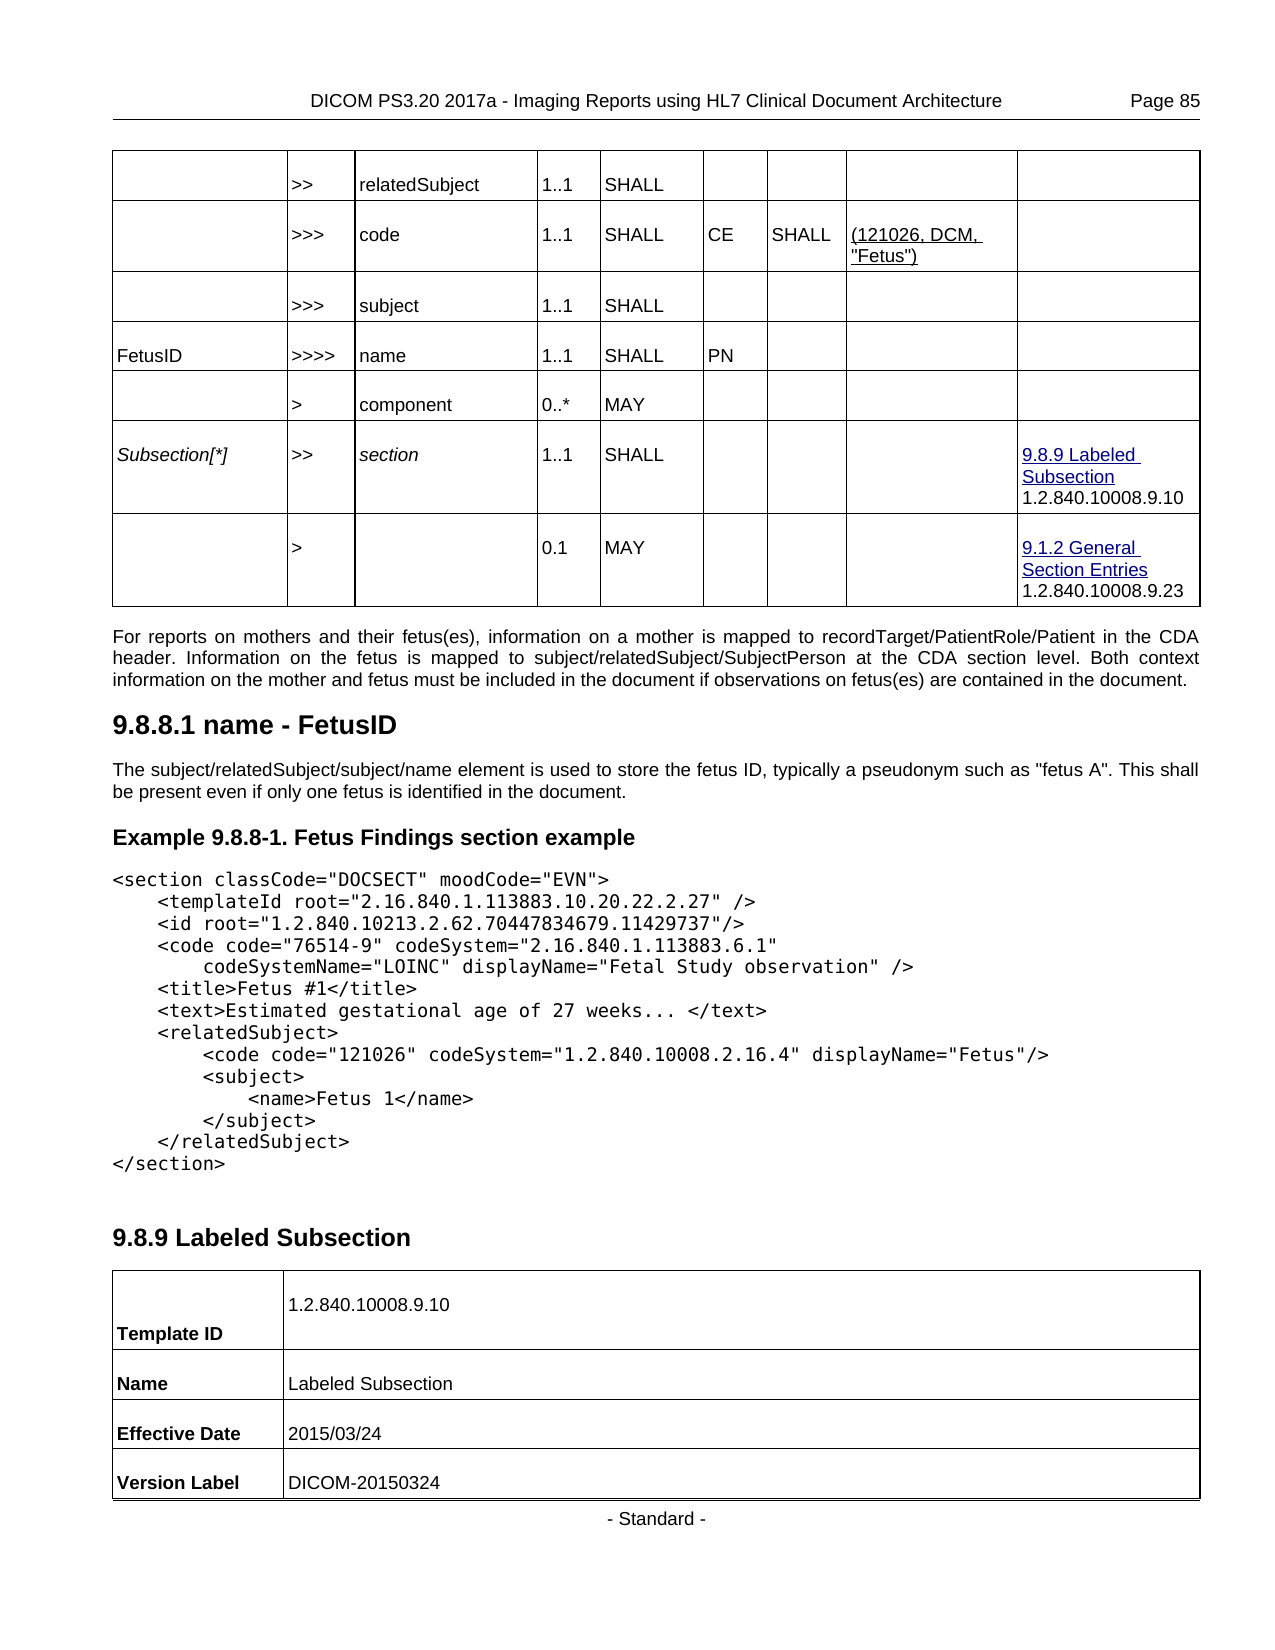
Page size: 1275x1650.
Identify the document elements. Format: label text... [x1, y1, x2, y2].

table_cell SHALL [601, 151, 703, 200]
table_cell SHALL [601, 272, 703, 321]
table_cell 0.1 [538, 514, 600, 606]
table_cell section [356, 421, 537, 513]
table_cell name [356, 322, 537, 370]
table_cell SHALL [601, 322, 703, 370]
table_cell related​Subject [356, 151, 537, 200]
table_cell >> [288, 151, 354, 200]
table_cell [1018, 151, 1199, 200]
table_cell [1018, 272, 1199, 321]
table_cell [1018, 201, 1199, 271]
table_cell 1..1 [538, 201, 600, 271]
table_cell [847, 514, 1017, 606]
table_cell [847, 322, 1017, 370]
text For reports on mothers and their fetus(es), information on a mother is mapped to recordTarget/PatientRole/Patient in the CDA header. Information on the fetus is mapped to subject/relatedSubject/SubjectPerson at the CDA section level. Both context information on the mother and fetus must be included in the document if observations on fetus(es) are contained in the document. [112, 625, 1200, 690]
table_cell [847, 151, 1017, 200]
table_cell [768, 421, 846, 513]
table_cell SHALL [601, 201, 703, 271]
table_cell [768, 514, 846, 606]
table_cell [356, 514, 537, 606]
text Example 9.8.8-1. Fetus Findings section example [112, 824, 1200, 850]
table_cell 1..1 [538, 322, 600, 370]
table_cell MAY [601, 371, 703, 420]
table_cell component [356, 371, 537, 420]
table_cell 9.1.2 General Section Entries 1.2.840.10008.9.23 [1018, 514, 1199, 606]
table_cell Name [113, 1350, 283, 1398]
table_cell 1..1 [538, 272, 600, 321]
table_cell PN [704, 322, 767, 370]
text The subject/relatedSubject/subject/name element is used to store the fetus ID, typically a pseudonym such as "fetus A". This shall be present even if only one fetus is identified in the document. [112, 759, 1200, 802]
table_cell Fetus​ID [113, 322, 287, 370]
table_cell [113, 151, 287, 200]
table_cell MAY [601, 514, 703, 606]
table_cell Labeled Subsection [284, 1350, 1199, 1398]
table_cell [704, 371, 767, 420]
table_cell [113, 514, 287, 606]
table_cell [1018, 371, 1199, 420]
table_cell DICOM-20150324 [284, 1449, 1199, 1498]
table_cell [113, 272, 287, 321]
table_cell >>>> [288, 322, 354, 370]
table_cell > [288, 514, 354, 606]
table_cell Subsection[*] [113, 421, 287, 513]
table_cell [704, 272, 767, 321]
table_cell 1..1 [538, 151, 600, 200]
text 9.8.9 Labeled Subsection [112, 1223, 1200, 1252]
table_cell >> [288, 421, 354, 513]
table_cell 9.8.9 Labeled Subsection 1.2.840.10008.9.10 [1018, 421, 1199, 513]
table_cell 2015/03/24 [284, 1400, 1199, 1448]
table_cell SHALL [768, 201, 846, 271]
table_cell [768, 272, 846, 321]
table_cell (121026, DCM, "Fetus") [847, 201, 1017, 271]
table_cell > [288, 371, 354, 420]
table_header 1.2.840.10008.9.10 [284, 1271, 1199, 1349]
table_cell [768, 322, 846, 370]
table_cell [847, 272, 1017, 321]
table_cell [1018, 322, 1199, 370]
table_header Template ID [113, 1271, 283, 1349]
table_cell [704, 421, 767, 513]
table_cell Effective Date [113, 1400, 283, 1448]
table_cell [113, 201, 287, 271]
table_cell CE [704, 201, 767, 271]
table_cell >>> [288, 201, 354, 271]
table_cell [847, 371, 1017, 420]
table_cell [704, 151, 767, 200]
table_cell >>> [288, 272, 354, 321]
table_cell SHALL [601, 421, 703, 513]
table_cell 0..* [538, 371, 600, 420]
table_cell subject [356, 272, 537, 321]
table_cell [704, 514, 767, 606]
table_cell [113, 371, 287, 420]
text 9.8.8.1 name - FetusID [112, 709, 1200, 740]
table_cell [847, 421, 1017, 513]
table_cell Version Label [113, 1449, 283, 1498]
table_cell code [356, 201, 537, 271]
table_cell [768, 371, 846, 420]
table_cell 1..1 [538, 421, 600, 513]
table_cell [768, 151, 846, 200]
text <section classCode="DOCSECT" moodCode="EVN"> <templateId root="2.16.840.1.113883.10.20.22.2.27" /> <id root="1.2.840.10213.2.62.70447834679.11429737"/> <code code="76514-9" codeSystem="2.16.840.1.113883.6.1" codeSystemName="LOINC" displayName="Fetal Study observation" /> <title>Fetus #1</title> <text>Estimated gestational age of 27 weeks... </text> <relatedSubject> <code code="121026" codeSystem="1.2.840.10008.2.16.4" displayName="Fetus"/> <subject> <name>Fetus 1</name> </subject> </relatedSubject> </section> [112, 869, 1200, 1204]
